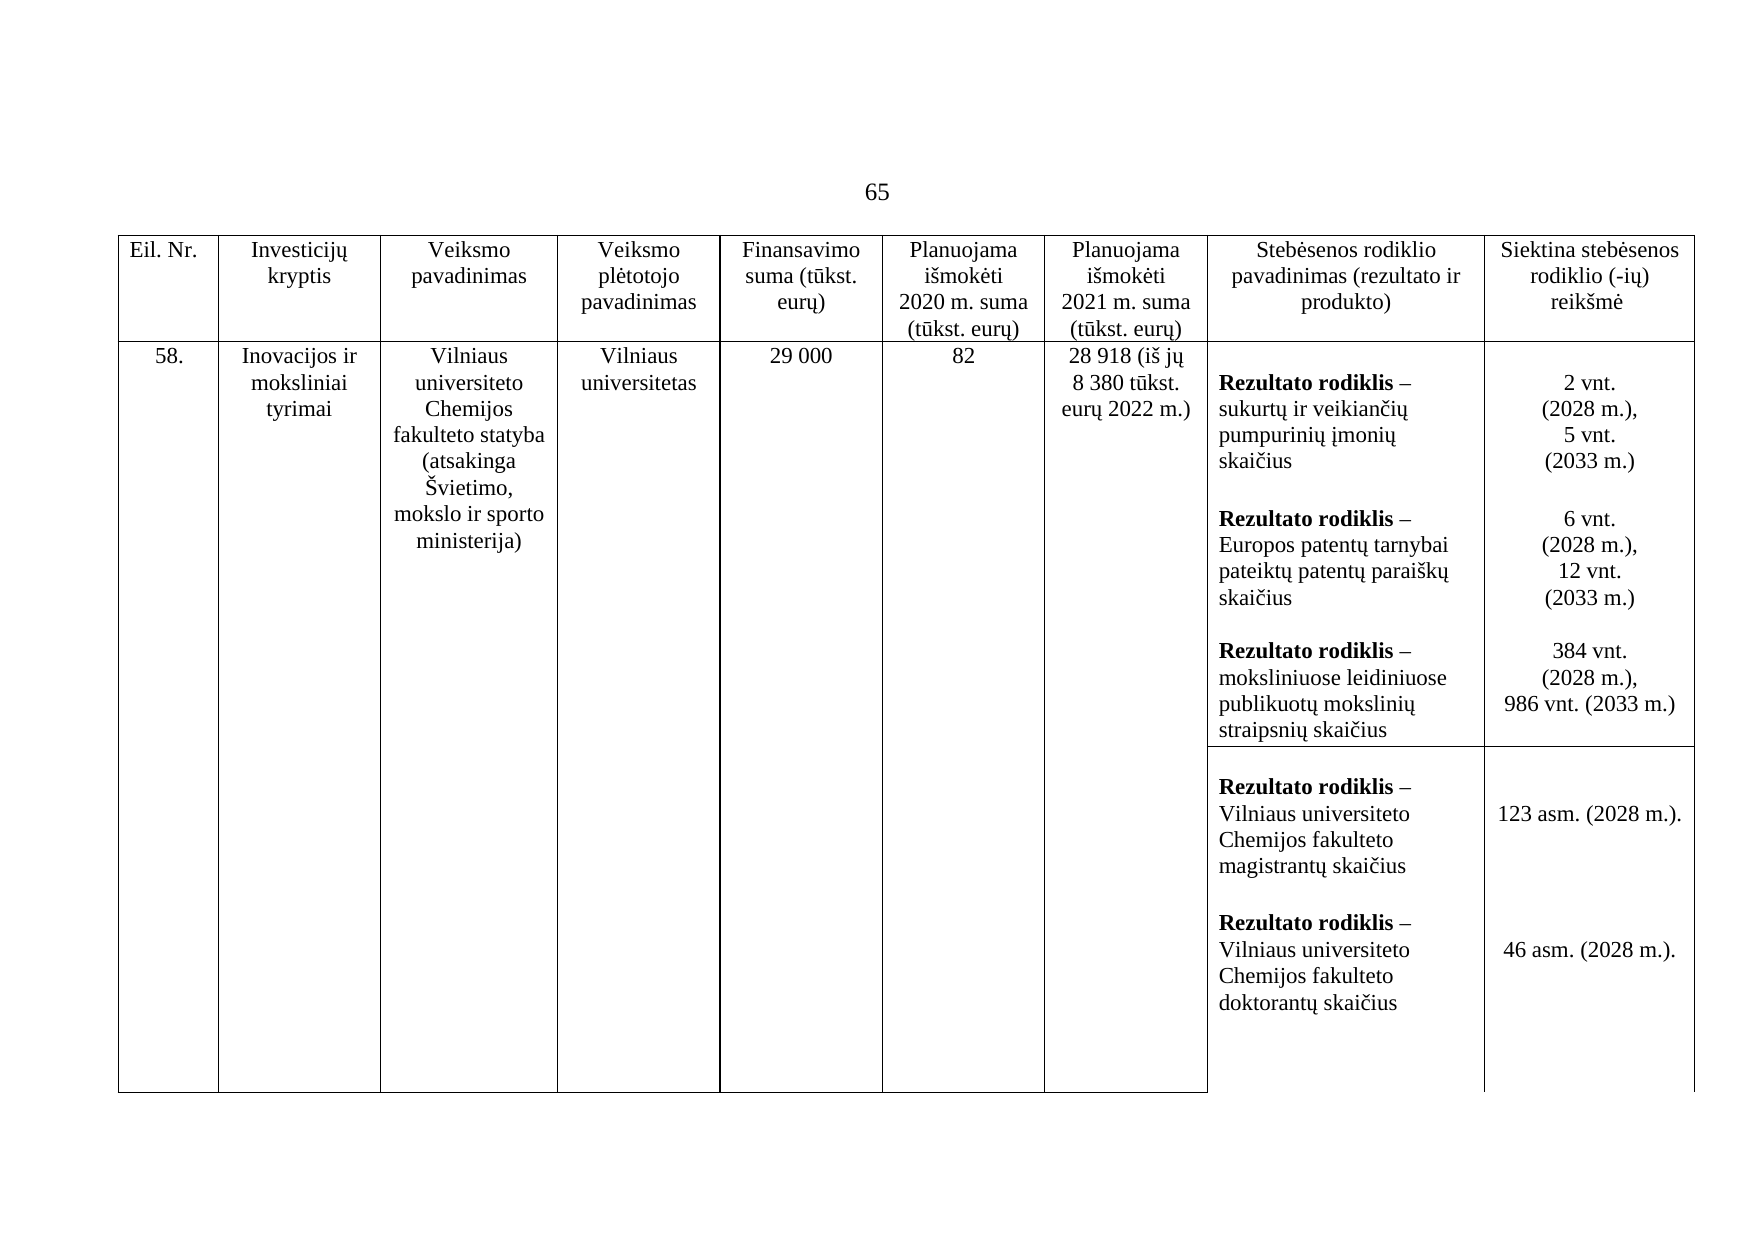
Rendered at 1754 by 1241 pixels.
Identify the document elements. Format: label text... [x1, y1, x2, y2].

table_header Finansavimo suma (tūkst. eurų) [721, 236, 882, 341]
table_cell Rezultato rodiklis – sukurtų ir veikiančių pumpurinių įmonių skaičius [1208, 342, 1484, 477]
table_cell Inovacijos ir moksliniai tyrimai [219, 342, 380, 1092]
table_header Investicijų kryptis [219, 236, 380, 341]
table_cell Rezultato rodiklis – moksliniuose leidiniuose publikuotų mokslinių straipsnių skaičius [1208, 610, 1484, 746]
table_cell 123 asm. (2028 m.). [1485, 747, 1694, 882]
table_cell 58. [119, 342, 218, 1092]
table_header Veiksmo plėtotojo pavadinimas [558, 236, 719, 341]
table_header Planuojama išmokėti 2020 m. suma (tūkst. eurų) [883, 236, 1044, 341]
table_cell 29 000 [721, 342, 882, 1092]
table_cell 28 918 (iš jų 8 380 tūkst. eurų 2022 m.) [1045, 342, 1207, 1092]
table_cell [1485, 1041, 1694, 1092]
table_cell Vilniaus universitetas [558, 342, 719, 1092]
table_cell Vilniaus universiteto Chemijos fakulteto statyba (atsakinga Švietimo, mokslo ir sporto ministerija) [381, 342, 557, 1092]
table_cell 46 asm. (2028 m.). [1485, 882, 1694, 1041]
table_cell Rezultato rodiklis – Vilniaus universiteto Chemijos fakulteto magistrantų skaičius [1208, 747, 1484, 882]
table_cell 2 vnt. (2028 m.), 5 vnt. (2033 m.) [1485, 342, 1694, 477]
table_cell 384 vnt. (2028 m.), 986 vnt. (2033 m.) [1485, 610, 1694, 746]
table_cell 6 vnt. (2028 m.), 12 vnt. (2033 m.) [1485, 477, 1694, 610]
table_cell [1208, 1041, 1484, 1092]
table_cell Rezultato rodiklis – Europos patentų tarnybai pateiktų patentų paraiškų skaičius [1208, 477, 1484, 610]
table_header Veiksmo pavadinimas [381, 236, 557, 341]
table_cell Rezultato rodiklis – Vilniaus universiteto Chemijos fakulteto doktorantų skaičius [1208, 882, 1484, 1041]
table_header Planuojama išmokėti 2021 m. suma (tūkst. eurų) [1045, 236, 1207, 341]
table_cell 82 [883, 342, 1044, 1092]
table_header Stebėsenos rodiklio pavadinimas (rezultato ir produkto) [1208, 236, 1484, 341]
table_header Eil. Nr. [119, 236, 218, 341]
table_header Siektina stebėsenos rodiklio (-ių) reikšmė [1485, 236, 1694, 341]
